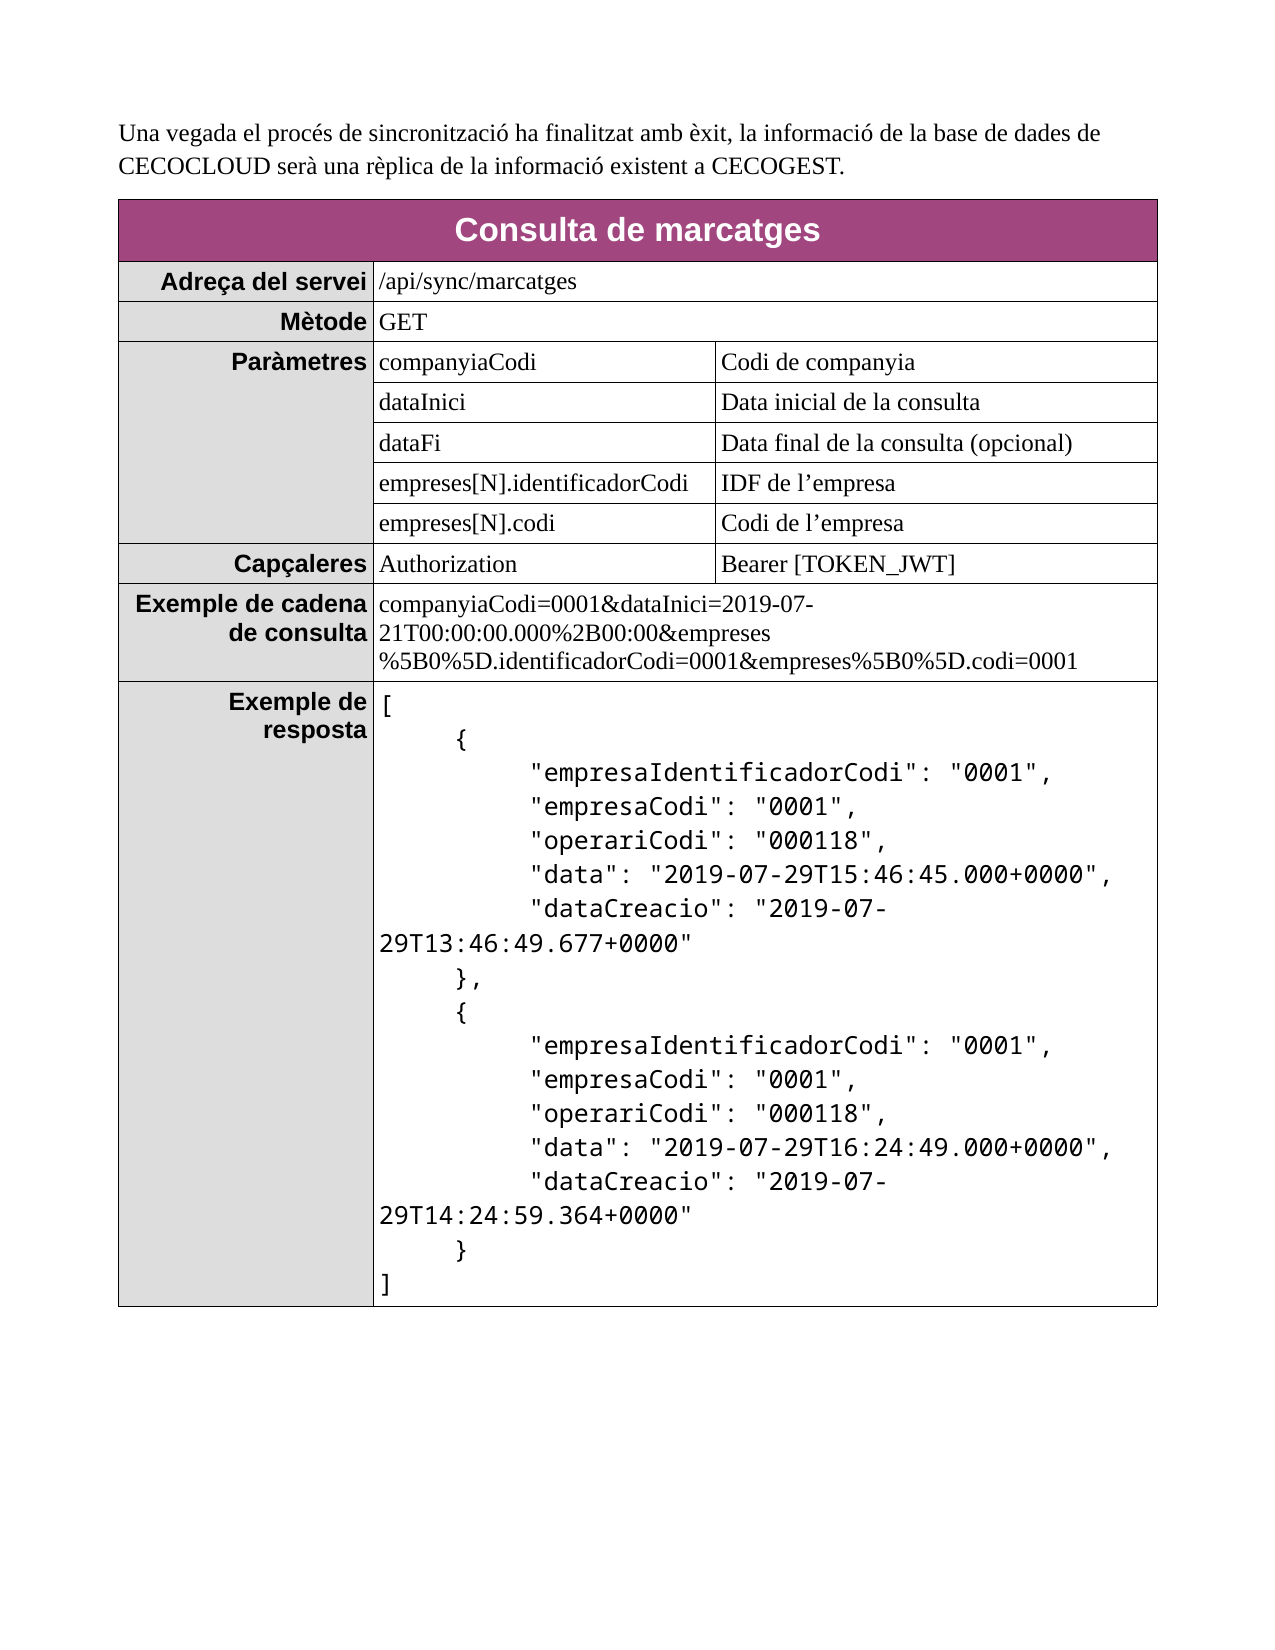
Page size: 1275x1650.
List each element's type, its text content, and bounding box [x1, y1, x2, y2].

table_cell Exemple de resposta [119, 682, 373, 1306]
table_cell empreses[N].identificadorCodi [374, 463, 715, 502]
table_cell Codi de l’empresa [716, 504, 1157, 543]
table_cell Codi de companyia [716, 342, 1157, 382]
table_cell Data final de la consulta (opcional) [716, 423, 1157, 462]
table_cell Bearer [TOKEN_JWT] [716, 544, 1157, 583]
table_cell dataFi [374, 423, 715, 462]
table_header Consulta de marcatges [119, 200, 1157, 261]
table_cell Exemple de cadena de consulta [119, 584, 373, 681]
table_cell Authorization [374, 544, 715, 583]
table_cell IDF de l’empresa [716, 463, 1157, 502]
table_cell [ { "empresaIdentificadorCodi": "0001", "empresaCodi": "0001", "operariCodi": "000118", "data": "2019-07-29T15:46:45.000+0000", "dataCreacio": "2019-07-29T13:46:49.677+0000" }, { "empresaIdentificadorCodi": "0001", "empresaCodi": "0001", "operariCodi": "000118", "data": "2019-07-29T16:24:49.000+0000", "dataCreacio": "2019-07-29T14:24:59.364+0000" } ] [374, 682, 1157, 1306]
table_cell Data inicial de la consulta [716, 383, 1157, 422]
table_cell Capçaleres [119, 544, 373, 583]
table_cell companyiaCodi [374, 342, 715, 382]
table_cell companyiaCodi=0001&dataInici=2019-07-21T00:00:00.000%2B00:00&empreses%5B0%5D.identificadorCodi=0001&empreses%5B0%5D.codi=0001 [374, 584, 1157, 681]
table_cell Adreça del servei [119, 262, 373, 301]
table_cell GET [374, 302, 1157, 341]
table_cell Mètode [119, 302, 373, 341]
table_cell empreses[N].codi [374, 504, 715, 543]
table_cell /api/sync/marcatges [374, 262, 1157, 301]
table_cell Paràmetres [119, 342, 373, 543]
table_cell dataInici [374, 383, 715, 422]
text Una vegada el procés de sincronització ha finalitzat amb èxit, la informació de la base de dades de CECOCLOUD serà una rèplica de la informació existent a CECOGEST. [118, 118, 1157, 180]
